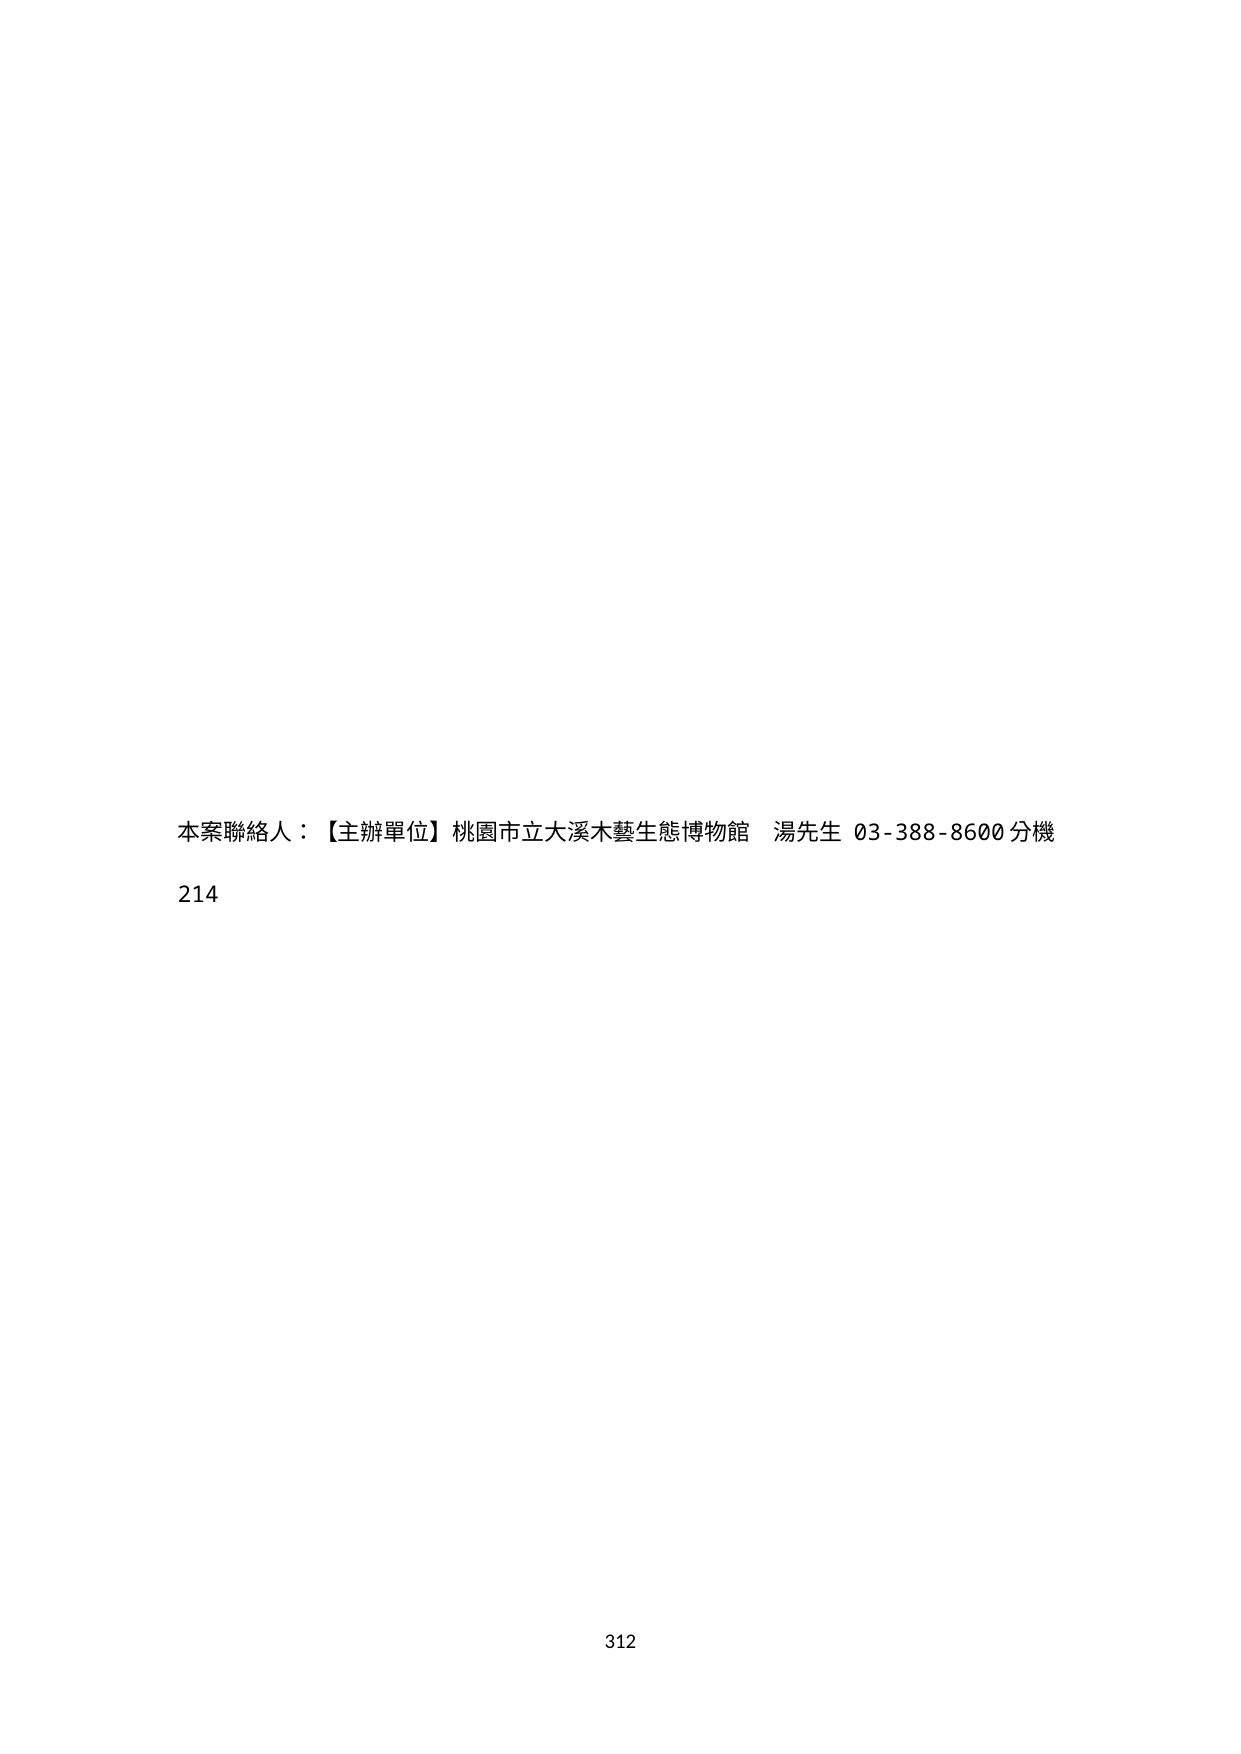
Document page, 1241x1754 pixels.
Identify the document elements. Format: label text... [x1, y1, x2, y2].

text 本案聯絡人：【主辦單位】桃園市立大溪木藝生態博物館 湯先生 03-388-8600分機214 [177, 789, 1063, 914]
